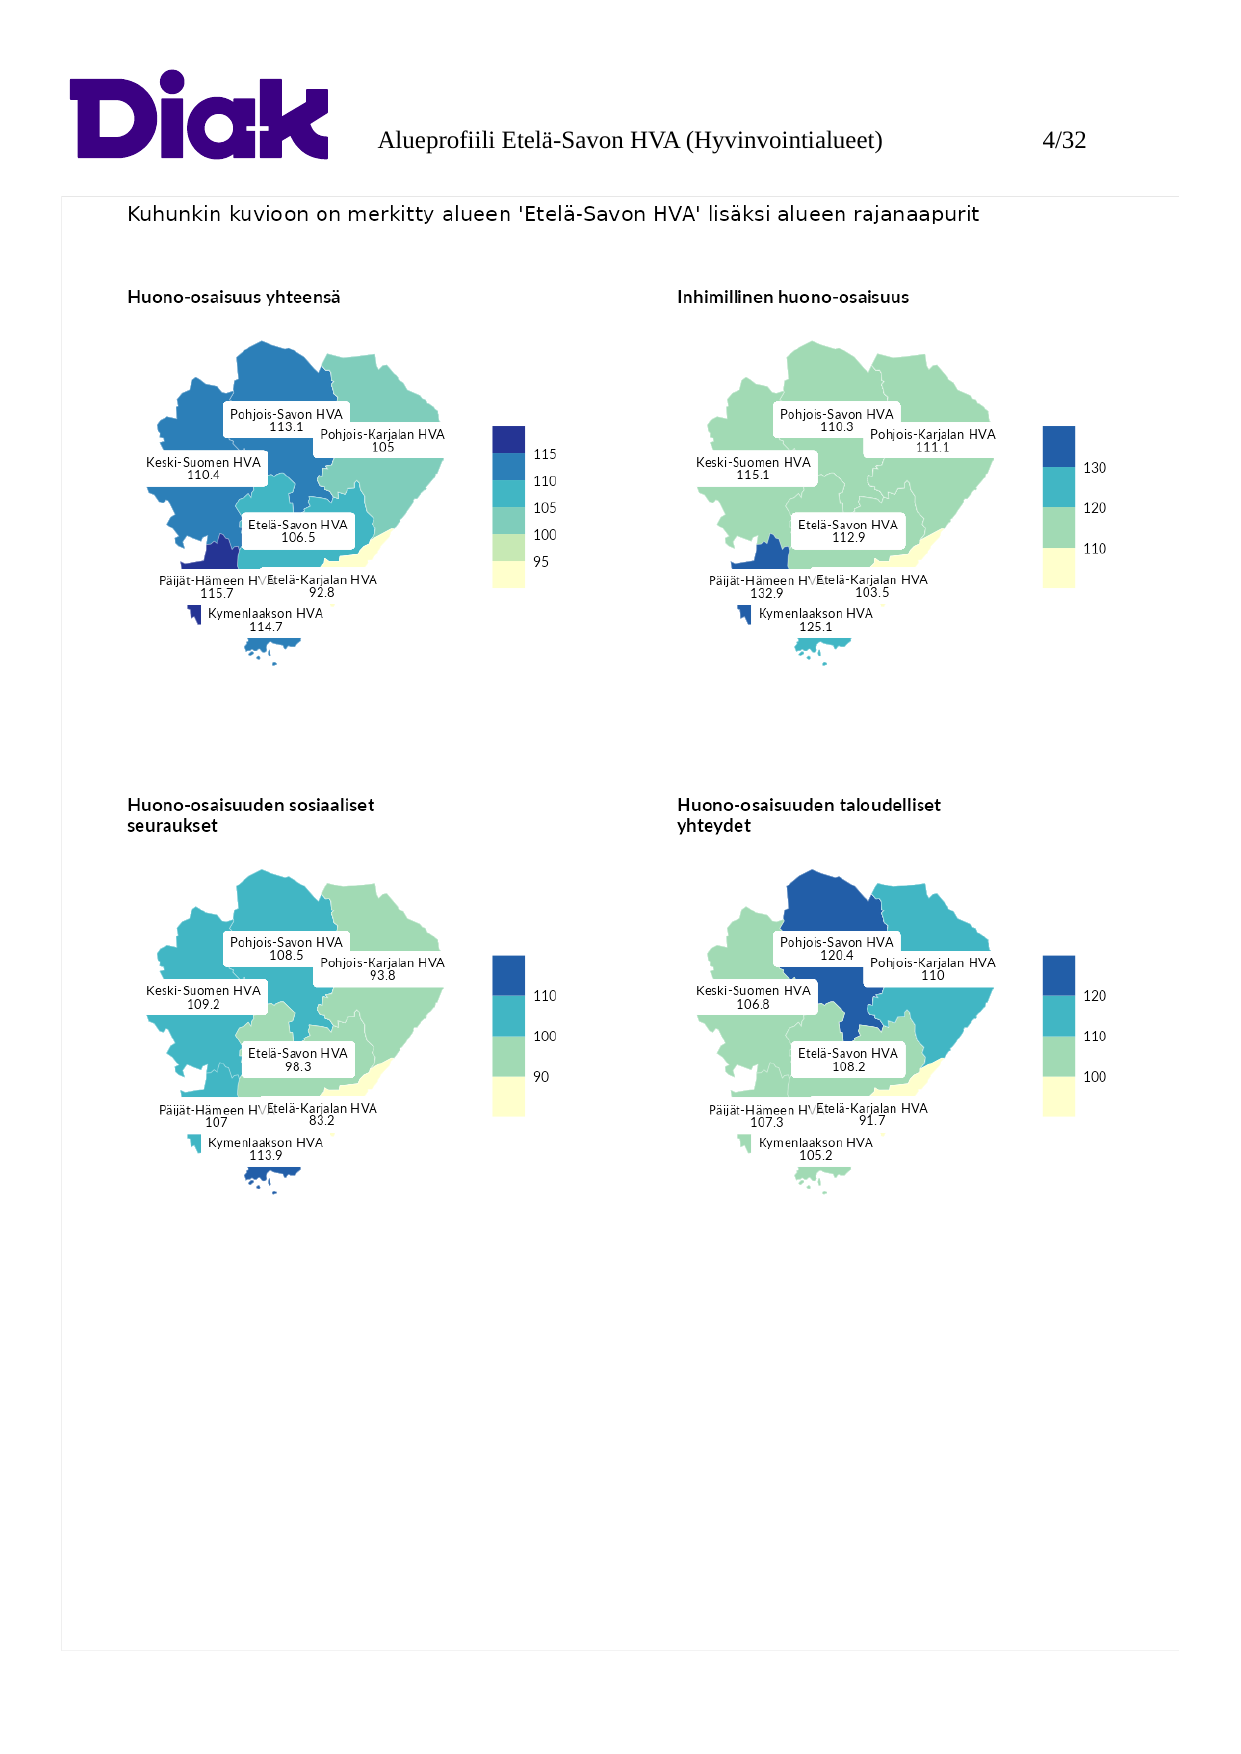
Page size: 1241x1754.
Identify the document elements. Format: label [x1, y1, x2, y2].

picture [61, 196, 1179, 1651]
